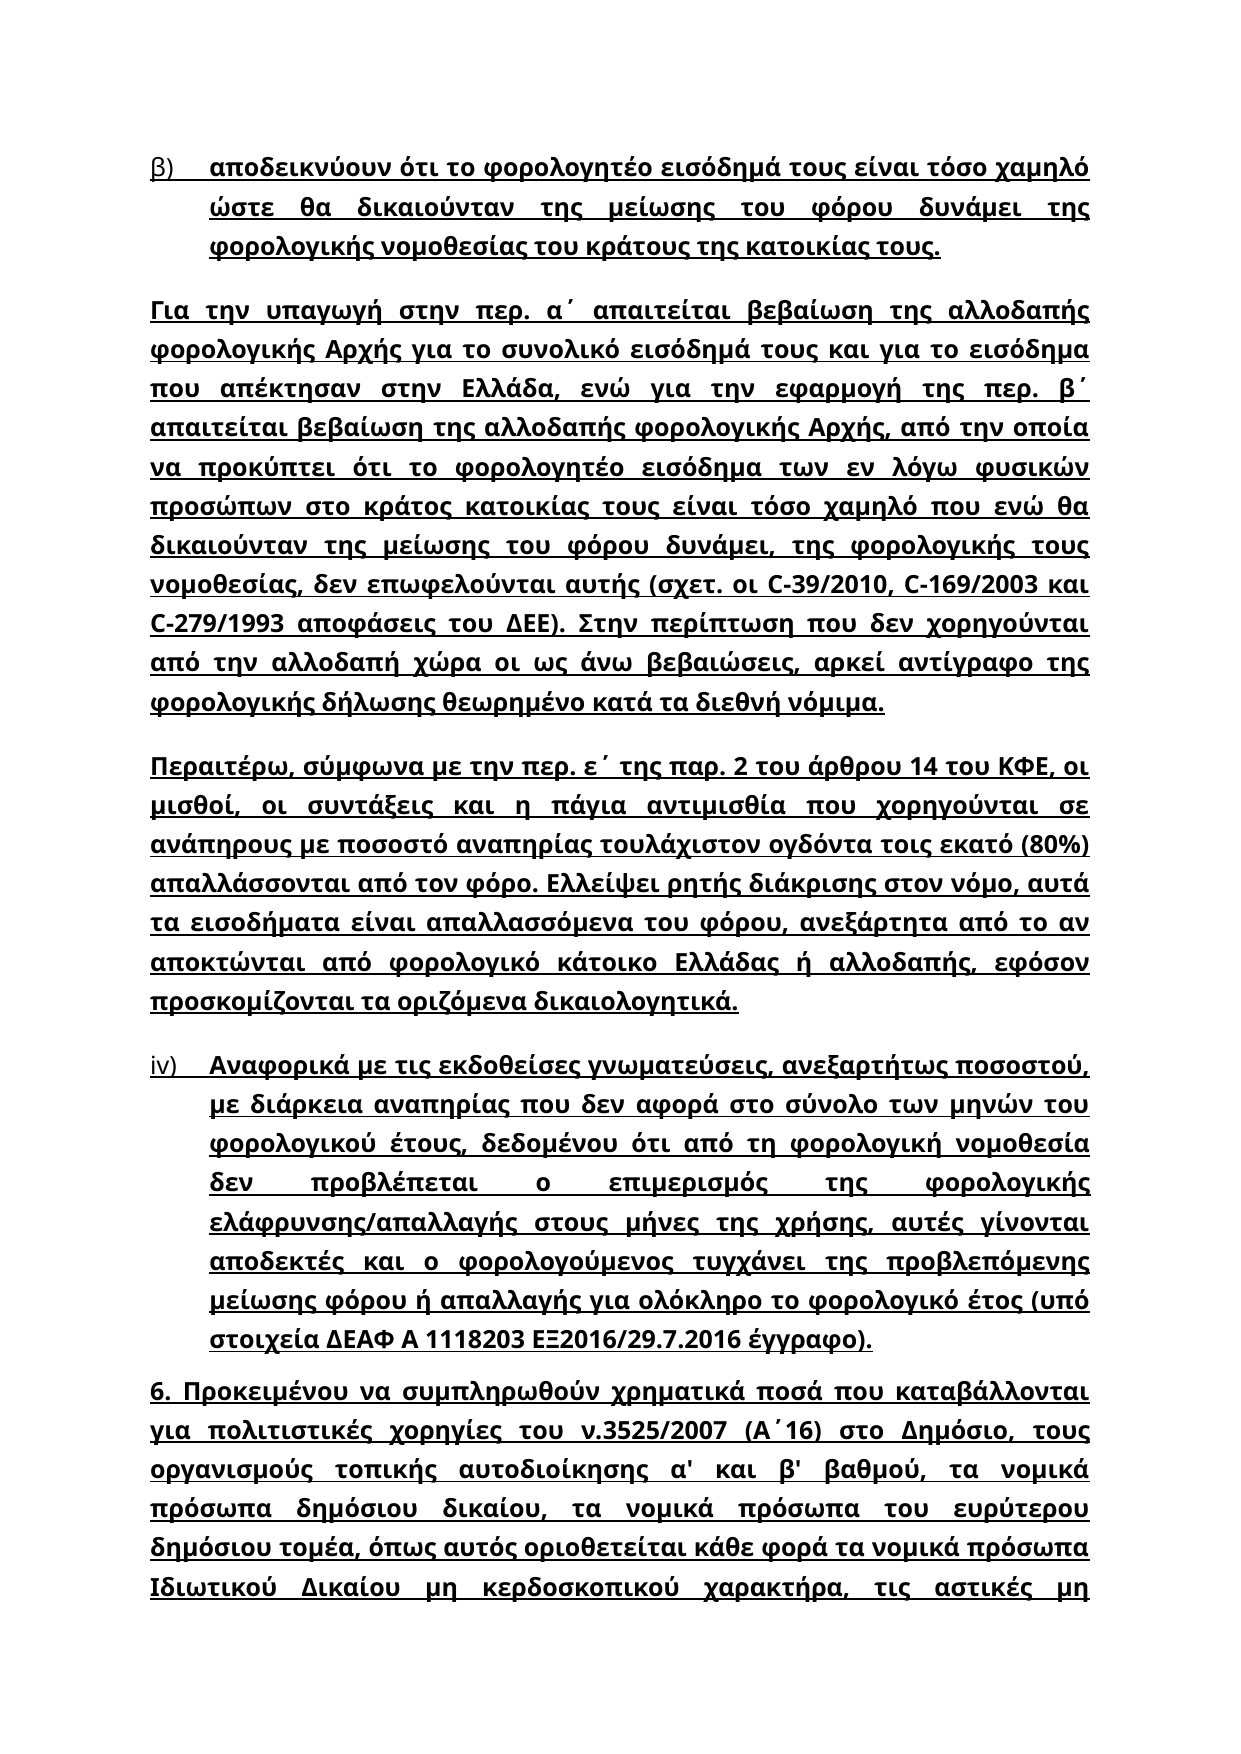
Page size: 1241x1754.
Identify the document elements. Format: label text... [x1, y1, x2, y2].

text Για την υπαγωγή στην περ. α΄ απαιτείται βεβαίωση της αλλοδαπής [150, 292, 1090, 321]
text φορολογικής δήλωσης θεωρημένο κατά τα διεθνή νόμιμα. [150, 676, 1090, 718]
text C-279/1993 αποφάσεις του ΔΕΕ). Στην περίπτωση που δεν χορηγούνται [150, 597, 1090, 635]
list με διάρκεια αναπηρίας που δεν αφορά στο σύνολο των μηνών του φορολογικού έτους, δεδομένου ότι από τη φορολογική νομοθεσία δεν προβλέπεται ο επιμερισμός της φορολογικής ελάφρυνσης/απαλλαγής στους μήνες της χρήσης, αυτές γίνονται αποδεκτές και ο φορολογούμενος τυγχάνει της προβλεπόμενης μείωσης φόρου ή απαλλαγής για ολόκληρο το φορολογικό έτος (υπό στοιχεία ΔΕΑΦ Α 1118203 ΕΞ2016/29.7.2016 έγγραφο). [150, 1078, 1090, 1356]
text Περαιτέρω, σύμφωνα με την περ. ε΄ της παρ. 2 του άρθρου 14 του ΚΦΕ, οι [150, 748, 1090, 777]
text από την αλλοδαπή χώρα οι ως άνω βεβαιώσεις, αρκεί αντίγραφο της [150, 637, 1090, 674]
text αποκτώνται από φορολογικό κάτοικο Ελλάδας ή αλλοδαπής, εφόσον [150, 936, 1090, 973]
text προσκομίζονται τα οριζόμενα δικαιολογητικά. [150, 975, 1090, 1017]
text οργανισμούς τοπικής αυτοδιοίκησης α' και β' βαθμού, τα νομικά [150, 1443, 1090, 1481]
text για πολιτιστικές χορηγίες του ν.3525/2007 (Α΄16) στο Δημόσιο, τους [150, 1404, 1090, 1441]
text Ιδιωτικού Δικαίου μη κερδοσκοπικού χαρακτήρα, τις αστικές μη [150, 1561, 1090, 1598]
text πρόσωπα δημόσιου δικαίου, τα νομικά πρόσωπα του ευρύτερου [150, 1482, 1090, 1520]
list ώστε θα δικαιούνταν της μείωσης του φόρου δυνάμει της φορολογικής νομοθεσίας του κράτους της κατοικίας τους. [150, 181, 1090, 262]
text ανάπηρους με ποσοστό αναπηρίας τουλάχιστον ογδόντα τοις εκατό (80%) [150, 818, 1090, 856]
list iv) Αναφορικά με τις εκδοθείσες γνωματεύσεις, ανεξαρτήτως ποσοστού, [150, 1047, 1090, 1076]
text προσώπων στο κράτος κατοικίας τους είναι τόσο χαμηλό που ενώ θα [150, 480, 1090, 517]
list β) αποδεικνύουν ότι το φορολογητέο εισόδημά τους είναι τόσο χαμηλό [150, 150, 1090, 179]
text που απέκτησαν στην Ελλάδα, ενώ για την εφαρμογή της περ. β΄ [150, 362, 1090, 400]
text να προκύπτει ότι το φορολογητέο εισόδημα των εν λόγω φυσικών [150, 441, 1090, 478]
text δημόσιου τομέα, όπως αυτός οριοθετείται κάθε φορά τα νομικά πρόσωπα [150, 1522, 1090, 1559]
text νομοθεσίας, δεν επωφελούνται αυτής (σχετ. οι C-39/2010, C-169/2003 και [150, 558, 1090, 596]
text απαιτείται βεβαίωση της αλλοδαπής φορολογικής Αρχής, από την οποία [150, 402, 1090, 439]
text δικαιούνταν της μείωσης του φόρου δυνάμει, της φορολογικής τους [150, 519, 1090, 556]
text τα εισοδήματα είναι απαλλασσόμενα του φόρου, ανεξάρτητα από το αν [150, 897, 1090, 934]
text μισθοί, οι συντάξεις και η πάγια αντιμισθία που χορηγούνται σε [150, 779, 1090, 816]
text 6. Προκειμένου να συμπληρωθούν χρηματικά ποσά που καταβάλλονται [150, 1373, 1090, 1402]
text φορολογικής Αρχής για το συνολικό εισόδημά τους και για το εισόδημα [150, 323, 1090, 361]
text απαλλάσσονται από τον φόρο. Ελλείψει ρητής διάκρισης στον νόμο, αυτά [150, 857, 1090, 895]
